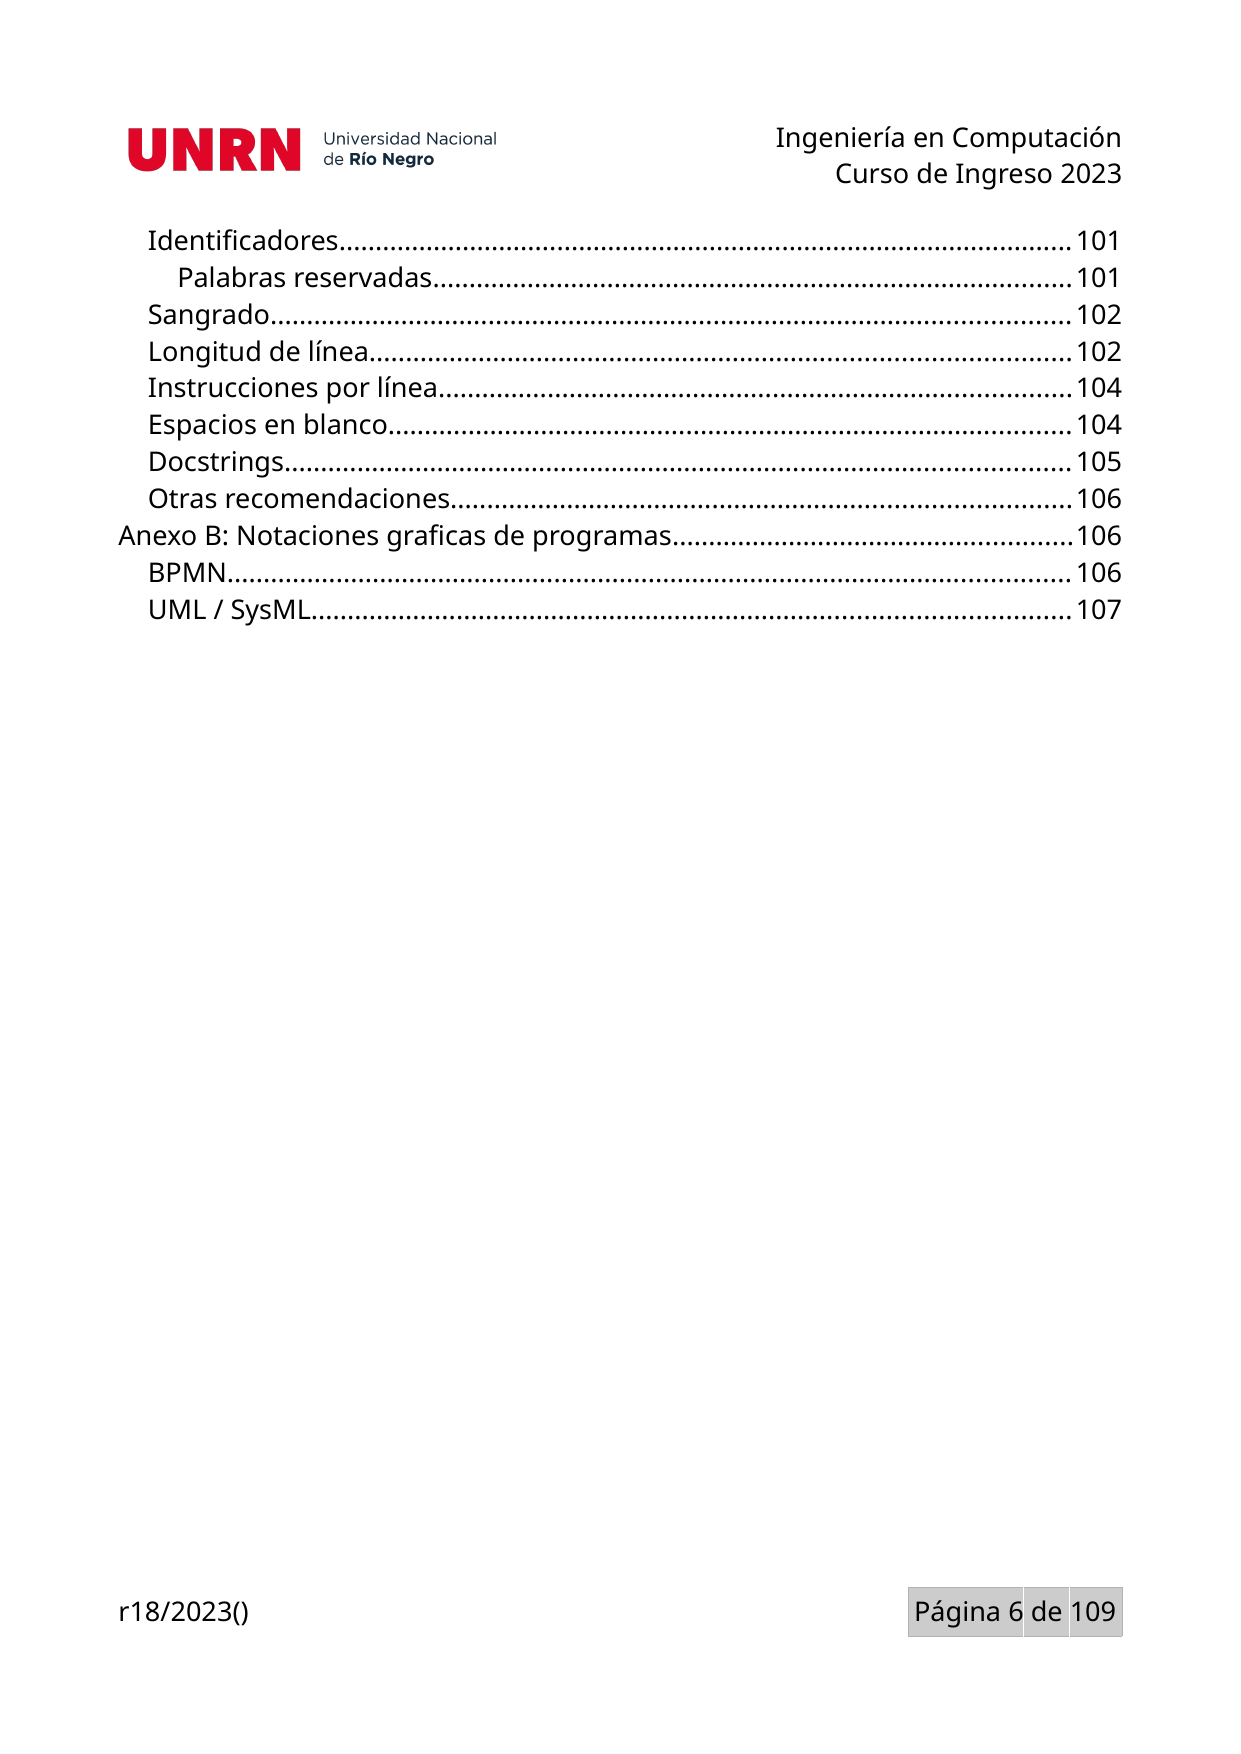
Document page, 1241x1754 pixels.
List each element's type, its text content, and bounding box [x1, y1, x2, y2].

text Otras recomendaciones 106 [148, 479, 1122, 516]
text Instrucciones por línea 104 [148, 369, 1122, 406]
text Identificadores 101 [148, 221, 1122, 258]
text Docstrings 105 [148, 443, 1122, 479]
text Anexo B: Notaciones graficas de programas 106 [118, 516, 1122, 553]
text Palabras reservadas 101 [177, 258, 1122, 295]
text Sangrado 102 [148, 295, 1122, 332]
text UML / SysML 107 [148, 590, 1122, 627]
text Longitud de línea 102 [148, 332, 1122, 369]
text BPMN 106 [148, 553, 1122, 590]
picture [118, 118, 505, 180]
text Espacios en blanco 104 [148, 406, 1122, 443]
